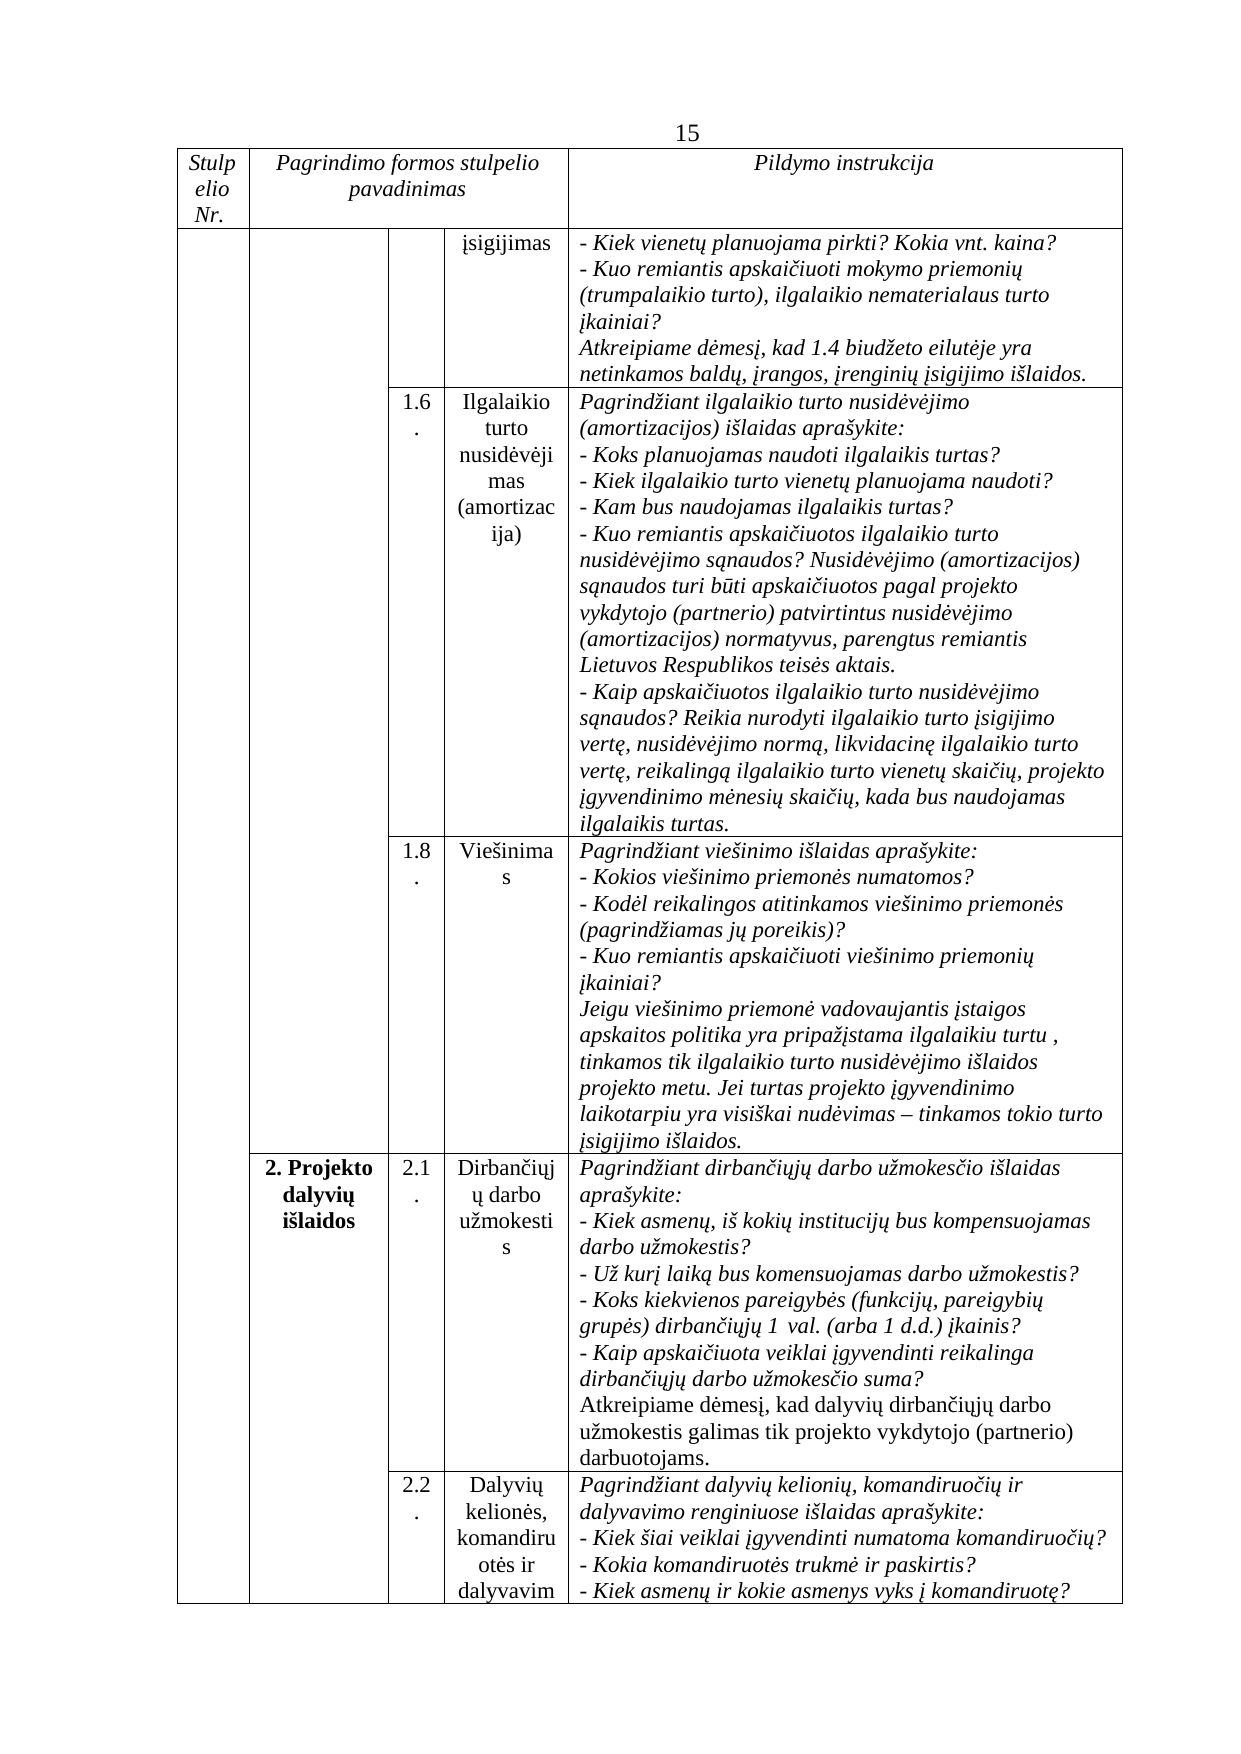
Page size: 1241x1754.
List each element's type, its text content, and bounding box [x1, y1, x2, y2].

table_cell Pagrindžiant ilgalaikio turto nusidėvėjimo (amortizacijos) išlaidas aprašykite: - Koks planuojamas naudoti ilgalaikis turtas? - Kiek ilgalaikio turto vienetų planuojama naudoti? - Kam bus naudojamas ilgalaikis turtas? - Kuo remiantis apskaičiuotos ilgalaikio turto nusidėvėjimo sąnaudos? Nusidėvėjimo (amortizacijos) sąnaudos turi būti apskaičiuotos pagal projekto vykdytojo (partnerio) patvirtintus nusidėvėjimo (amortizacijos) normatyvus, parengtus remiantis Lietuvos Respublikos teisės aktais. - Kaip apskaičiuotos ilgalaikio turto nusidėvėjimo sąnaudos? Reikia nurodyti ilgalaikio turto įsigijimo vertę, nusidėvėjimo normą, likvidacinę ilgalaikio turto vertę, reikalingą ilgalaikio turto vienetų skaičių, projekto įgyvendinimo mėnesių skaičių, kada bus naudojamas ilgalaikis turtas. [569, 388, 1122, 836]
table_cell 2.2. [389, 1472, 444, 1603]
table_header Stulpelio Nr. [178, 149, 249, 228]
table_cell įsigijimas [445, 229, 568, 387]
table_header Pildymo instrukcija [569, 149, 1122, 228]
table_cell [250, 229, 388, 1153]
table_cell [178, 229, 249, 1603]
table_cell Pagrindžiant dirbančiųjų darbo užmokesčio išlaidas aprašykite: - Kiek asmenų, iš kokių institucijų bus kompensuojamas darbo užmokestis? - Už kurį laiką bus komensuojamas darbo užmokestis? - Koks kiekvienos pareigybės (funkcijų, pareigybių grupės) dirbančiųjų 1 val. (arba 1 d.d.) įkainis? - Kaip apskaičiuota veiklai įgyvendinti reikalinga dirbančiųjų darbo užmokesčio suma? Atkreipiame dėmesį, kad dalyvių dirbančiųjų darbo užmokestis galimas tik projekto vykdytojo (partnerio) darbuotojams. [569, 1154, 1122, 1471]
table_cell Viešinimas [445, 837, 568, 1153]
table_cell 2. Projekto dalyvių išlaidos [250, 1154, 388, 1603]
table_cell Dirbančiųjų darbo užmokestis [445, 1154, 568, 1471]
table_cell 1.8. [389, 837, 444, 1153]
table_cell 2.1. [389, 1154, 444, 1471]
table_cell Dalyvių kelionės, komandiruotės ir dalyvavim [445, 1472, 568, 1603]
table_cell Pagrindžiant dalyvių kelionių, komandiruočių ir dalyvavimo renginiuose išlaidas aprašykite: - Kiek šiai veiklai įgyvendinti numatoma komandiruočių? - Kokia komandiruotės trukmė ir paskirtis? - Kiek asmenų ir kokie asmenys vyks į komandiruotę? [569, 1472, 1122, 1603]
table_cell 1.6. [389, 388, 444, 836]
table_header Pagrindimo formos stulpelio pavadinimas [250, 149, 568, 228]
table_cell - Kiek vienetų planuojama pirkti? Kokia vnt. kaina? - Kuo remiantis apskaičiuoti mokymo priemonių (trumpalaikio turto), ilgalaikio nematerialaus turto įkainiai? Atkreipiame dėmesį, kad 1.4 biudžeto eilutėje yra netinkamos baldų, įrangos, įrenginių įsigijimo išlaidos. [569, 229, 1122, 387]
table_cell Ilgalaikio turto nusidėvėjimas (amortizacija) [445, 388, 568, 836]
table_cell [389, 229, 444, 387]
table_cell Pagrindžiant viešinimo išlaidas aprašykite: - Kokios viešinimo priemonės numatomos? - Kodėl reikalingos atitinkamos viešinimo priemonės (pagrindžiamas jų poreikis)? - Kuo remiantis apskaičiuoti viešinimo priemonių įkainiai? Jeigu viešinimo priemonė vadovaujantis įstaigos apskaitos politika yra pripažįstama ilgalaikiu turtu , tinkamos tik ilgalaikio turto nusidėvėjimo išlaidos projekto metu. Jei turtas projekto įgyvendinimo laikotarpiu yra visiškai nudėvimas – tinkamos tokio turto įsigijimo išlaidos. [569, 837, 1122, 1153]
